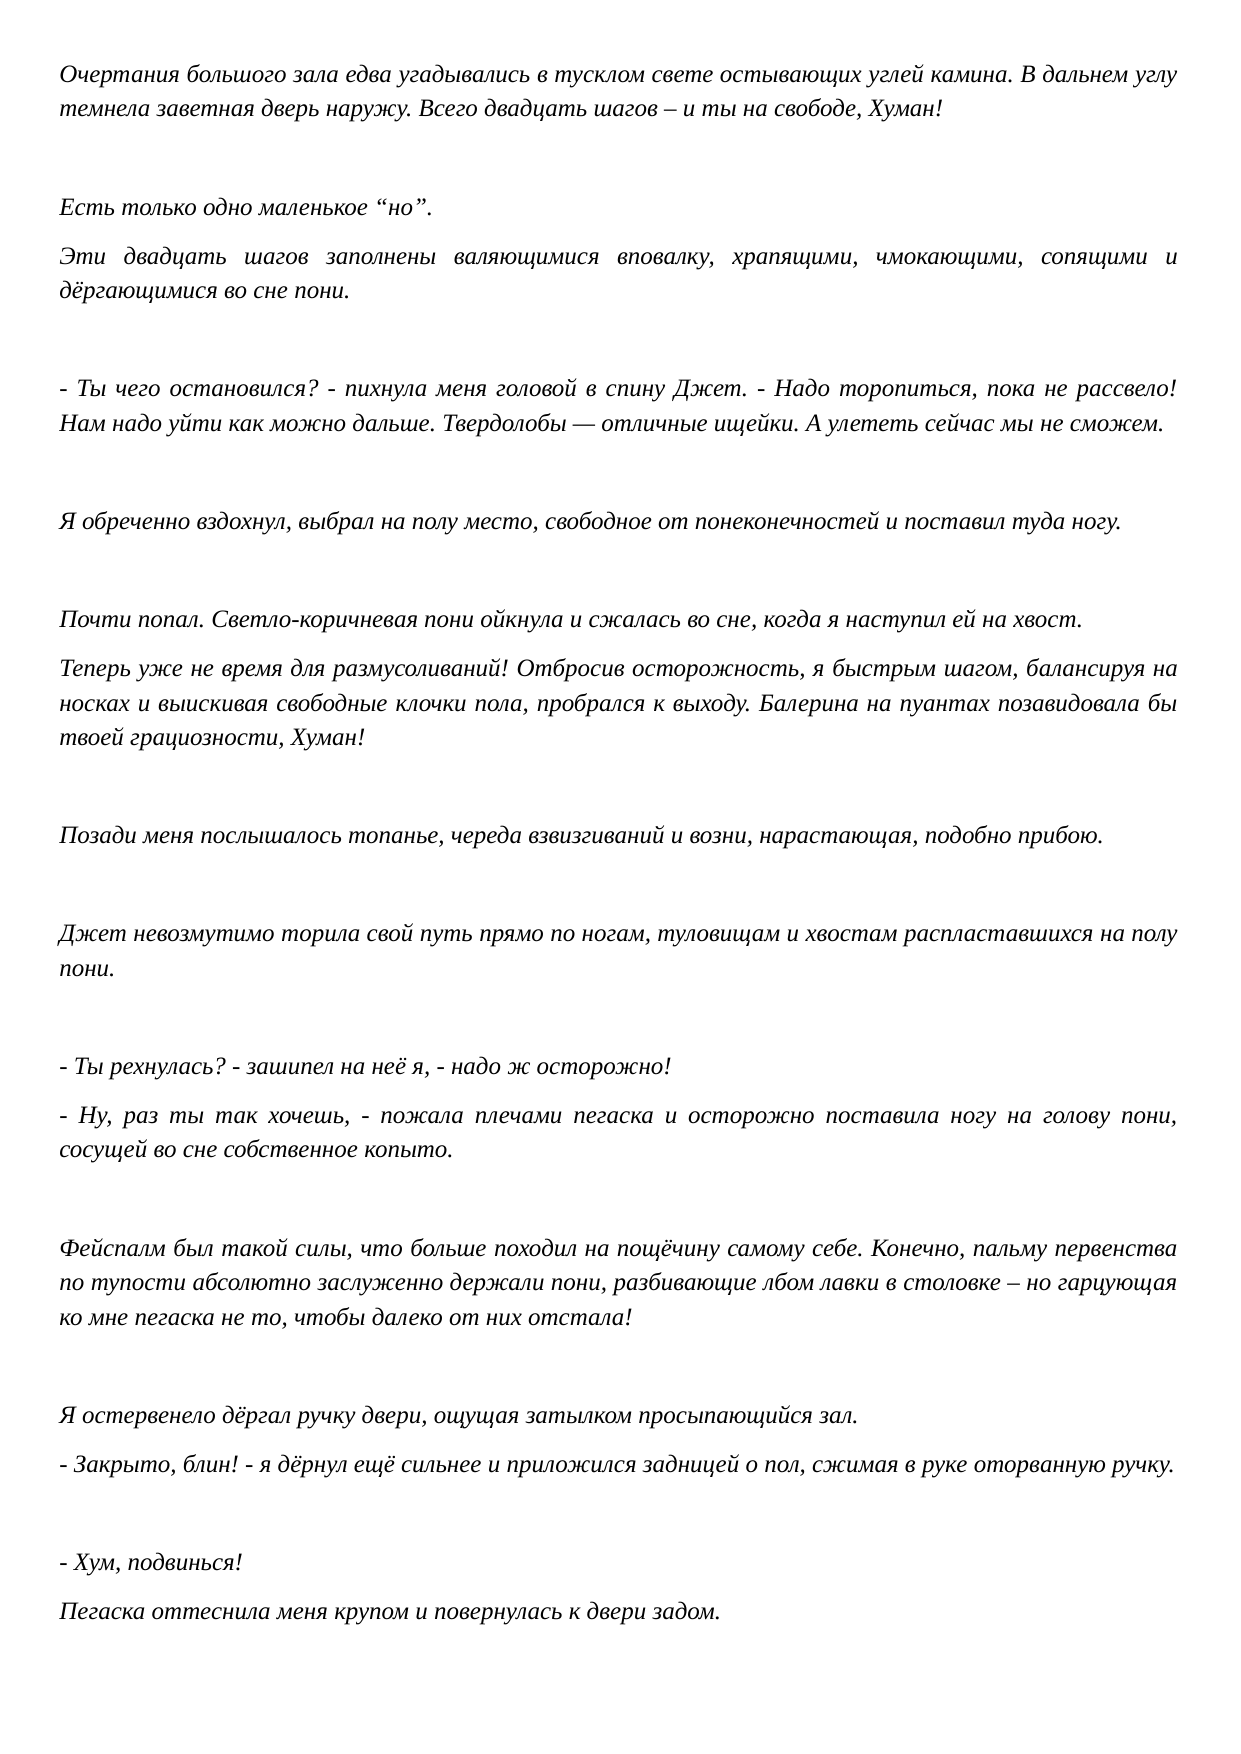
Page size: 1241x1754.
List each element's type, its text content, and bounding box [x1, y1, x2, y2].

text Пегаска оттеснила меня крупом и повернулась к двери задом. [59, 1596, 1181, 1625]
text - Закрыто, блин! - я дёрнул ещё сильнее и приложился задницей о пол, сжимая в руке оторванную ручку. [59, 1449, 1181, 1477]
text Я обреченно вздохнул, выбрал на полу место, свободное от понеконечностей и поставил туда ногу. [59, 506, 1181, 535]
text Почти попал. Светло-коричневая пони ойкнула и сжалась во сне, когда я наступил ей на хвост. [59, 604, 1181, 633]
text - Ты чего остановился? - пихнула меня головой в спину Джет. - Надо торопиться, пока не рассвело! Нам надо уйти как можно дальше. Твердолобы — отличные ищейки. А улететь сейчас мы не сможем. [59, 373, 1181, 437]
text - Хум, подвинься! [59, 1547, 1181, 1576]
text Фейспалм был такой силы, что больше походил на пощёчину самому себе. Конечно, пальму первенства по тупости абсолютно заслуженно держали пони, разбивающие лбом лавки в столовке – но гарцующая ко мне пегаска не то, чтобы далеко от них отстала! [59, 1233, 1181, 1330]
text Позади меня послышалось топанье, череда взвизгиваний и возни, нарастающая, подобно прибою. [59, 820, 1181, 849]
text Эти двадцать шагов заполнены валяющимися вповалку, храпящими, чмокающими, сопящими и дёргающимися во сне пони. [59, 241, 1181, 304]
text - Ты рехнулась? - зашипел на неё я, - надо ж осторожно! [59, 1051, 1181, 1080]
text - Ну, раз ты так хочешь, - пожала плечами пегаска и осторожно поставила ногу на голову пони, сосущей во сне собственное копыто. [59, 1100, 1181, 1163]
text Теперь уже не время для размусоливаний! Отбросив осторожность, я быстрым шагом, балансируя на носках и выискивая свободные клочки пола, пробрался к выходу. Балерина на пуантах позавидовала бы твоей грациозности, Хуман! [59, 653, 1181, 751]
text Очертания большого зала едва угадывались в тусклом свете остывающих углей камина. В дальнем углу темнела заветная дверь наружу. Всего двадцать шагов – и ты на свободе, Хуман! [59, 59, 1181, 122]
text Есть только одно маленькое “но”. [59, 192, 1181, 220]
text Я остервенело дёргал ручку двери, ощущая затылком просыпающийся зал. [59, 1400, 1181, 1428]
text Джет невозмутимо торила свой путь прямо по ногам, туловищам и хвостам распластавшихся на полу пони. [59, 918, 1181, 982]
